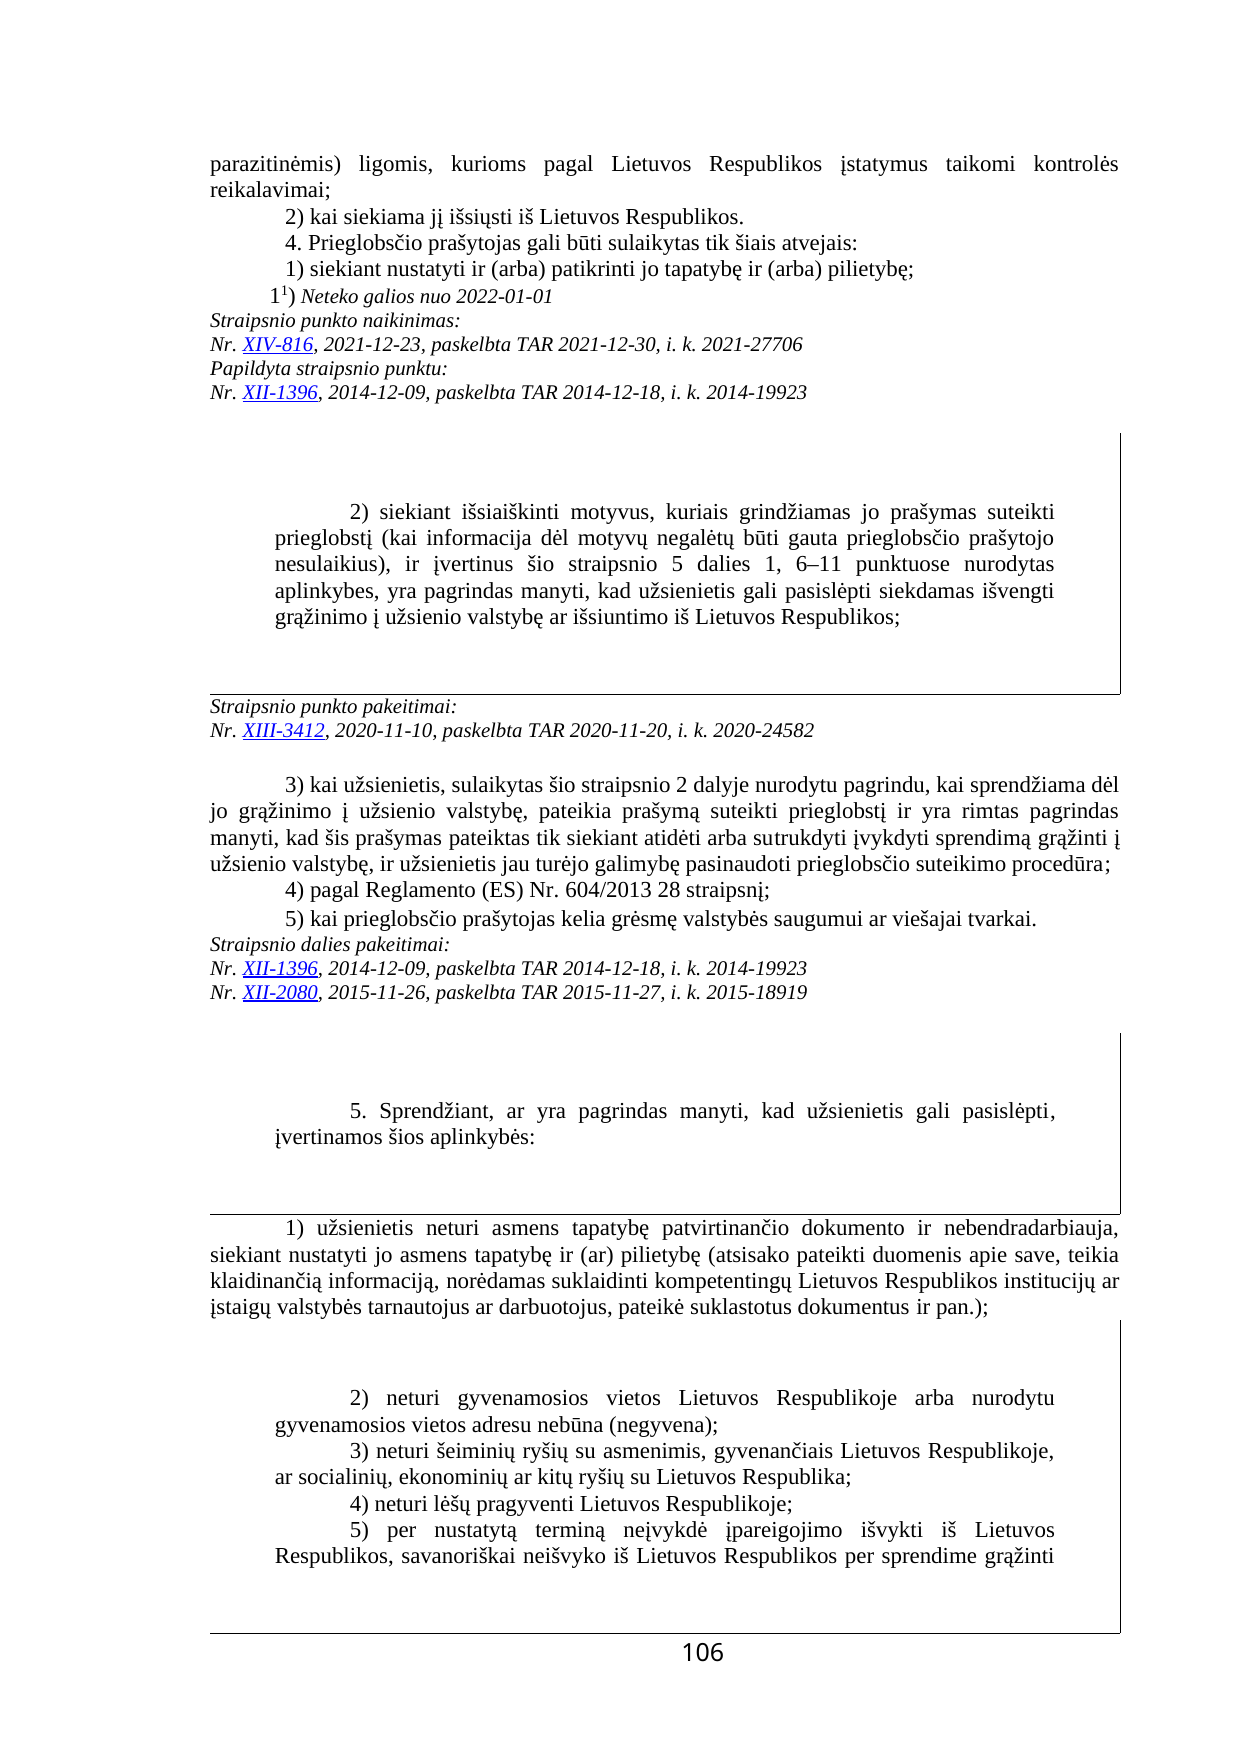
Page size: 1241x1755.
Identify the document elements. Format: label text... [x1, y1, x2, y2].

text 5) per nustatytą terminą neįvykdė įpareigojimo išvykti iš Lietuvos Respublikos, savanoriškai neišvyko iš Lietuvos Respublikos per sprendime grąžinti [210, 1516, 1120, 1633]
text 4. Prieglobsčio prašytojas gali būti sulaikytas tik šiais atvejais: [210, 229, 1120, 255]
text 5) kai prieglobsčio prašytojas kelia grėsmę valstybės saugumui ar viešajai tvarkai. [210, 903, 1120, 931]
text 2) siekiant išsiaiškinti motyvus, kuriais grindžiamas jo prašymas suteikti prieglobstį (kai informacija dėl motyvų negalėtų būti gauta prieglobsčio prašytojo nesulaikius), ir įvertinus šio straipsnio 5 dalies 1, 6–11 punktuose nurodytas aplinkybes, yra pagrindas manyti, kad užsienietis gali pasislėpti siekdamas išvengti grąžinimo į užsienio valstybę ar išsiuntimo iš Lietuvos Respublikos; [210, 433, 1120, 694]
text Nr. XII-2080, 2015-11-26, paskelbta TAR 2015-11-27, i. k. 2015-18919 [210, 979, 1120, 1004]
text Straipsnio dalies pakeitimai: [210, 931, 1120, 956]
text 3) kai užsienietis, sulaikytas šio straipsnio 2 dalyje nurodytu pagrindu, kai sprendžiama dėl jo grąžinimo į užsienio valstybę, pateikia prašymą suteikti prieglobstį ir yra rimtas pagrindas manyti, kad šis prašymas pateiktas tik siekiant atidėti arba sutrukdyti įvykdyti sprendimą grąžinti į užsienio valstybę, ir užsienietis jau turėjo galimybę pasinaudoti prieglobsčio suteikimo procedūra; [210, 771, 1120, 876]
text 2) kai siekiama jį išsiųsti iš Lietuvos Respublikos. [210, 203, 1120, 229]
text Papildyta straipsnio punktu: [210, 356, 1120, 380]
text Nr. XII-1396, 2014-12-09, paskelbta TAR 2014-12-18, i. k. 2014-19923 [210, 956, 1120, 979]
text parazitinėmis) ligomis, kurioms pagal Lietuvos Respublikos įstatymus taikomi kontrolės reikalavimai; [210, 150, 1120, 203]
text 4) neturi lėšų pragyventi Lietuvos Respublikoje; [210, 1490, 1120, 1516]
text Straipsnio punkto pakeitimai: [210, 694, 1120, 718]
text Nr. XIII-3412, 2020-11-10, paskelbta TAR 2020-11-20, i. k. 2020-24582 [210, 718, 1120, 742]
text Nr. XIV-816, 2021-12-23, paskelbta TAR 2021-12-30, i. k. 2021-27706 [210, 332, 1120, 356]
text 3) neturi šeiminių ryšių su asmenimis, gyvenančiais Lietuvos Respublikoje, ar socialinių, ekonominių ar kitų ryšių su Lietuvos Respublika; [210, 1437, 1120, 1490]
text 4) pagal Reglamento (ES) Nr. 604/2013 28 straipsnį; [210, 876, 1120, 903]
text Straipsnio punkto naikinimas: [210, 308, 1120, 332]
text 1) siekiant nustatyti ir (arba) patikrinti jo tapatybę ir (arba) pilietybę; [210, 255, 1120, 282]
text 11) Neteko galios nuo 2022-01-01 [210, 282, 1120, 308]
text 2) neturi gyvenamosios vietos Lietuvos Respublikoje arba nurodytu gyvenamosios vietos adresu nebūna (negyvena); [210, 1320, 1120, 1437]
text 1) užsienietis neturi asmens tapatybę patvirtinančio dokumento ir nebendradarbiauja, siekiant nustatyti jo asmens tapatybę ir (ar) pilietybę (atsisako pateikti duomenis apie save, teikia klaidinančią informaciją, norėdamas suklaidinti kompetentingų Lietuvos Respublikos institucijų ar įstaigų valstybės tarnautojus ar darbuotojus, pateikė suklastotus dokumentus ir pan.); [210, 1214, 1120, 1320]
text 5. Sprendžiant, ar yra pagrindas manyti, kad užsienietis gali pasislėpti, įvertinamos šios aplinkybės: [210, 1032, 1120, 1214]
text Nr. XII-1396, 2014-12-09, paskelbta TAR 2014-12-18, i. k. 2014-19923 [210, 380, 1120, 404]
